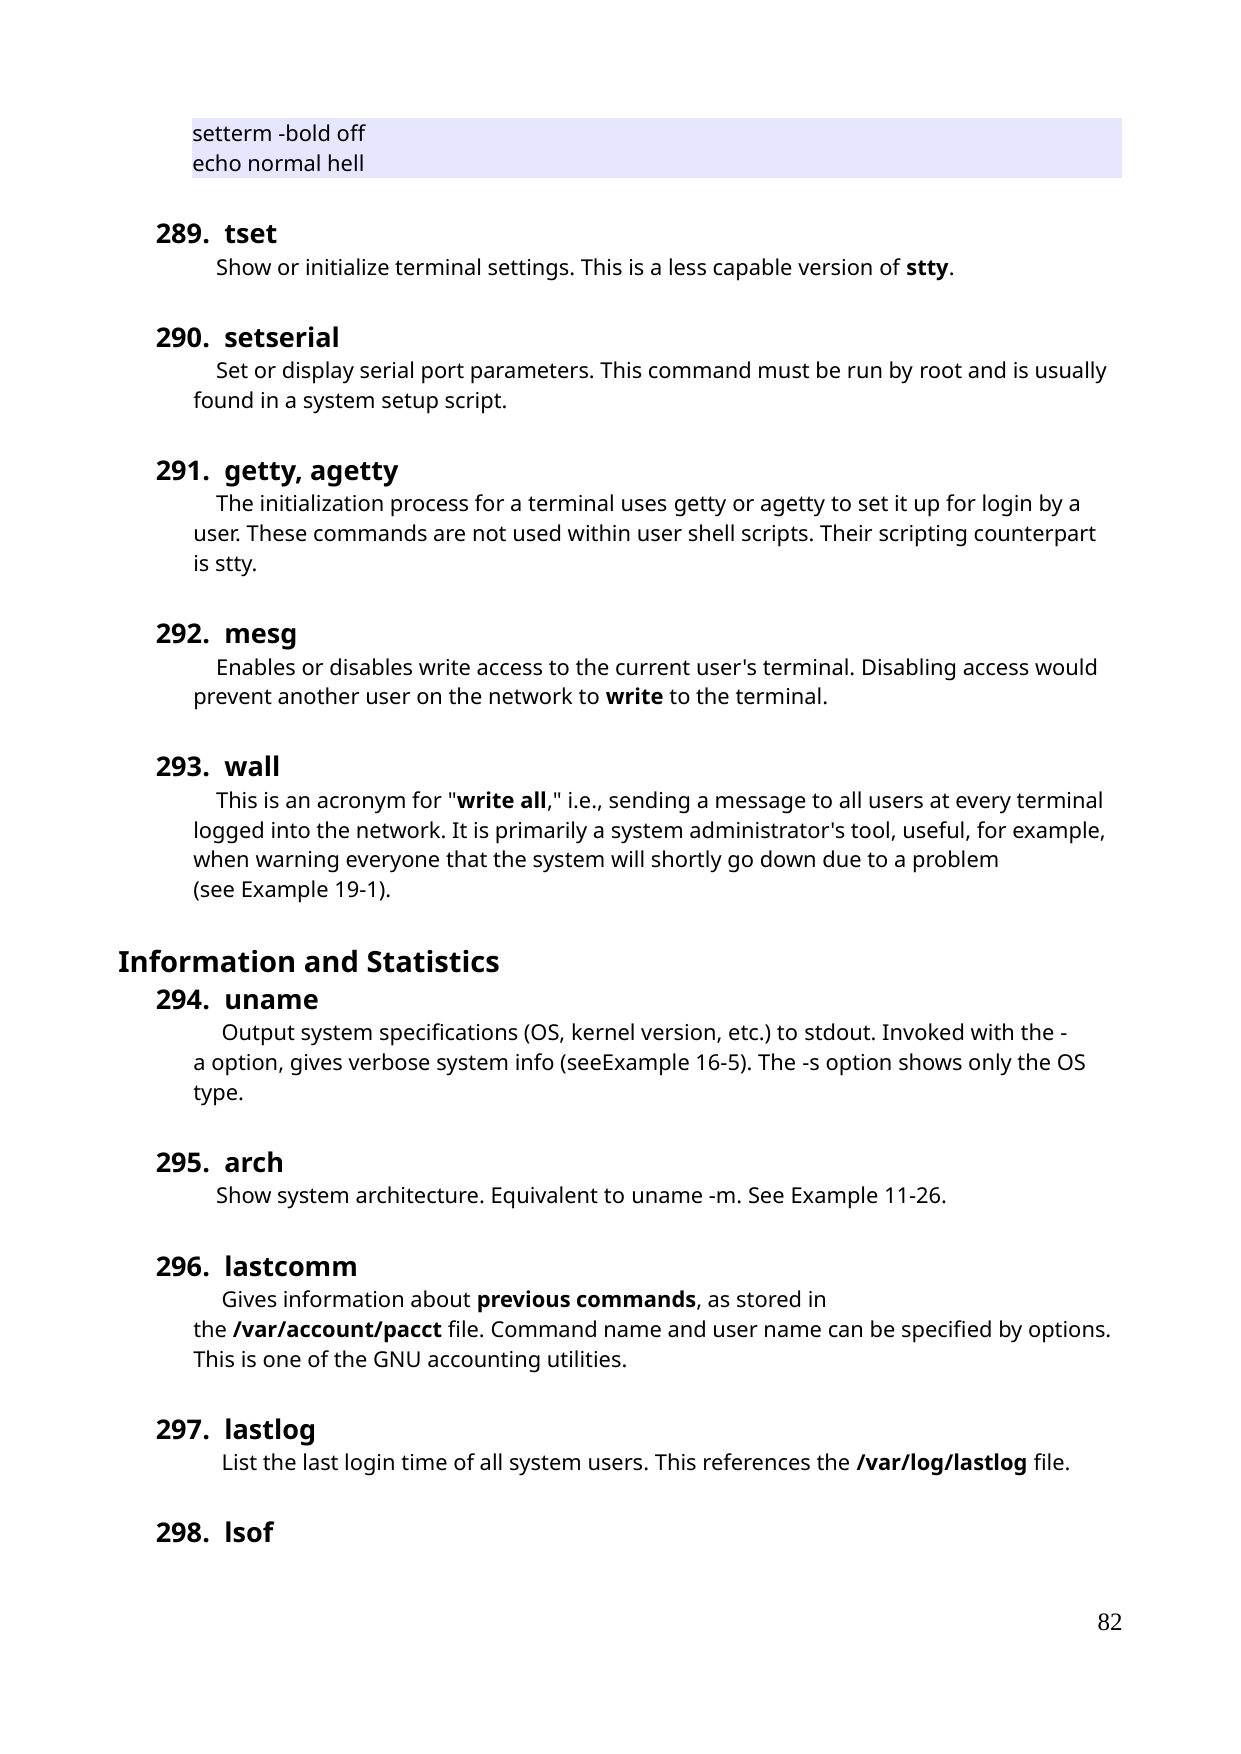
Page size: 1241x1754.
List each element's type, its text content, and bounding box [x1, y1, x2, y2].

list getty, agetty [156, 451, 1122, 488]
list setserial [156, 318, 1122, 355]
list List the last login time of all system users. This references the /var/log/lastlog file. [156, 1447, 1122, 1477]
list Enables or disables write access to the current user's terminal. Disabling access would prevent another user on the network to write to the terminal. [156, 651, 1122, 711]
list Gives information about previous commands, as stored in the /var/account/pacct file. Command name and user name can be specified by options. This is one of the GNU accounting utilities. [156, 1284, 1122, 1373]
list lsof [156, 1514, 1122, 1551]
list tset [156, 214, 1122, 251]
list wall [156, 748, 1122, 785]
list Show system architecture. Equivalent to uname -m. See Example 11-26. [156, 1181, 1122, 1210]
text Information and Statistics [118, 941, 1122, 981]
list setterm -bold off [192, 118, 1122, 148]
list lastcomm [156, 1247, 1122, 1284]
list arch [156, 1144, 1122, 1181]
list This is an acronym for "write all," i.e., sending a message to all users at every terminal logged into the network. It is primarily a system administrator's tool, useful, for example, when warning everyone that the system will shortly go down due to a problem (see Example 19-1). [156, 785, 1122, 904]
list Set or display serial port parameters. This command must be run by root and is usually found in a system setup script. [156, 355, 1122, 414]
list lastlog [156, 1410, 1122, 1447]
list Show or initialize terminal settings. This is a less capable version of stty. [156, 251, 1122, 281]
list echo normal hell [192, 148, 1122, 178]
list The initialization process for a terminal uses getty or agetty to set it up for login by a user. These commands are not used within user shell scripts. Their scripting counterpart is stty. [156, 488, 1122, 578]
list uname [156, 981, 1122, 1017]
list Output system specifications (OS, kernel version, etc.) to stdout. Invoked with the -a option, gives verbose system info (seeExample 16-5). The -s option shows only the OS type. [156, 1017, 1122, 1107]
list mesg [156, 614, 1122, 651]
